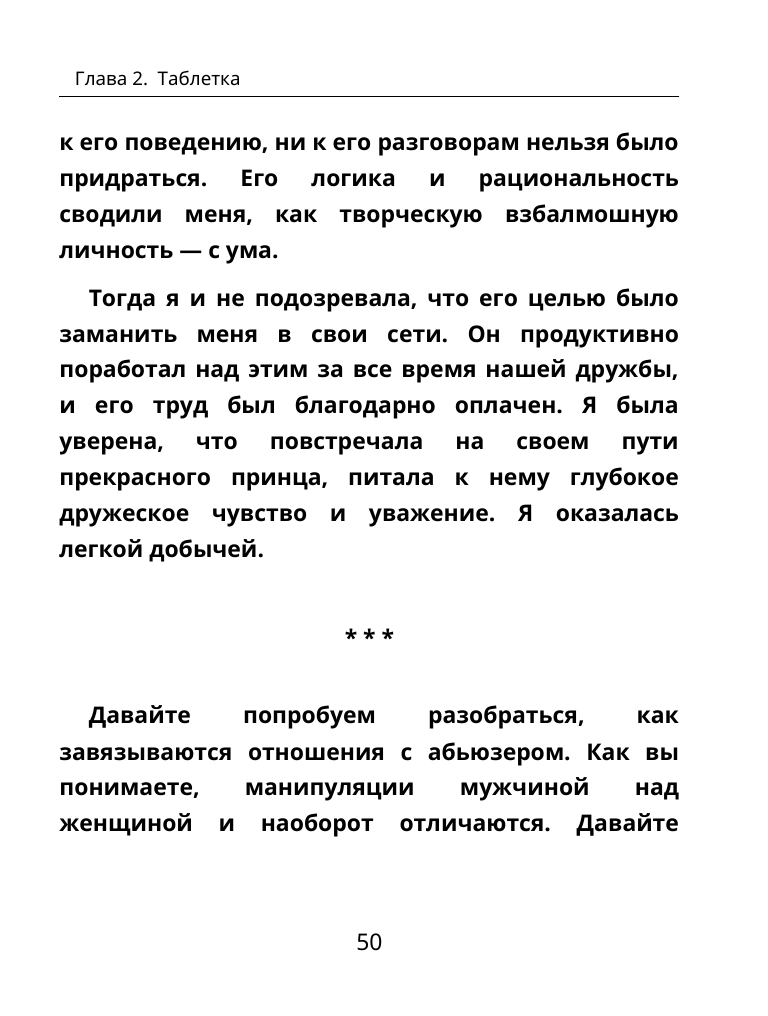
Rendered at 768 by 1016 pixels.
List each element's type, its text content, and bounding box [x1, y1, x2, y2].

subtitle * * * [59, 622, 679, 653]
text Давайте попробуем разобраться, как завязываются отношения с абьюзером. Как вы понимаете, манипуляции мужчиной над женщиной и наоборот отличаются. Давайте [59, 699, 679, 838]
text к его поведению, ни к его разговорам нельзя было придраться. Его логика и рациональность сводили меня, как творческую взбалмошную личность — с ума. [59, 126, 679, 265]
text Тогда я и не подозревала, что его целью было заманить меня в свои сети. Он продуктивно поработал над этим за все время нашей дружбы, и его труд был благодарно оплачен. Я была уверена, что повстречала на своем пути прекрасного принца, питала к нему глубокое дружеское чувство и уважение. Я оказалась легкой добычей. [59, 282, 679, 564]
